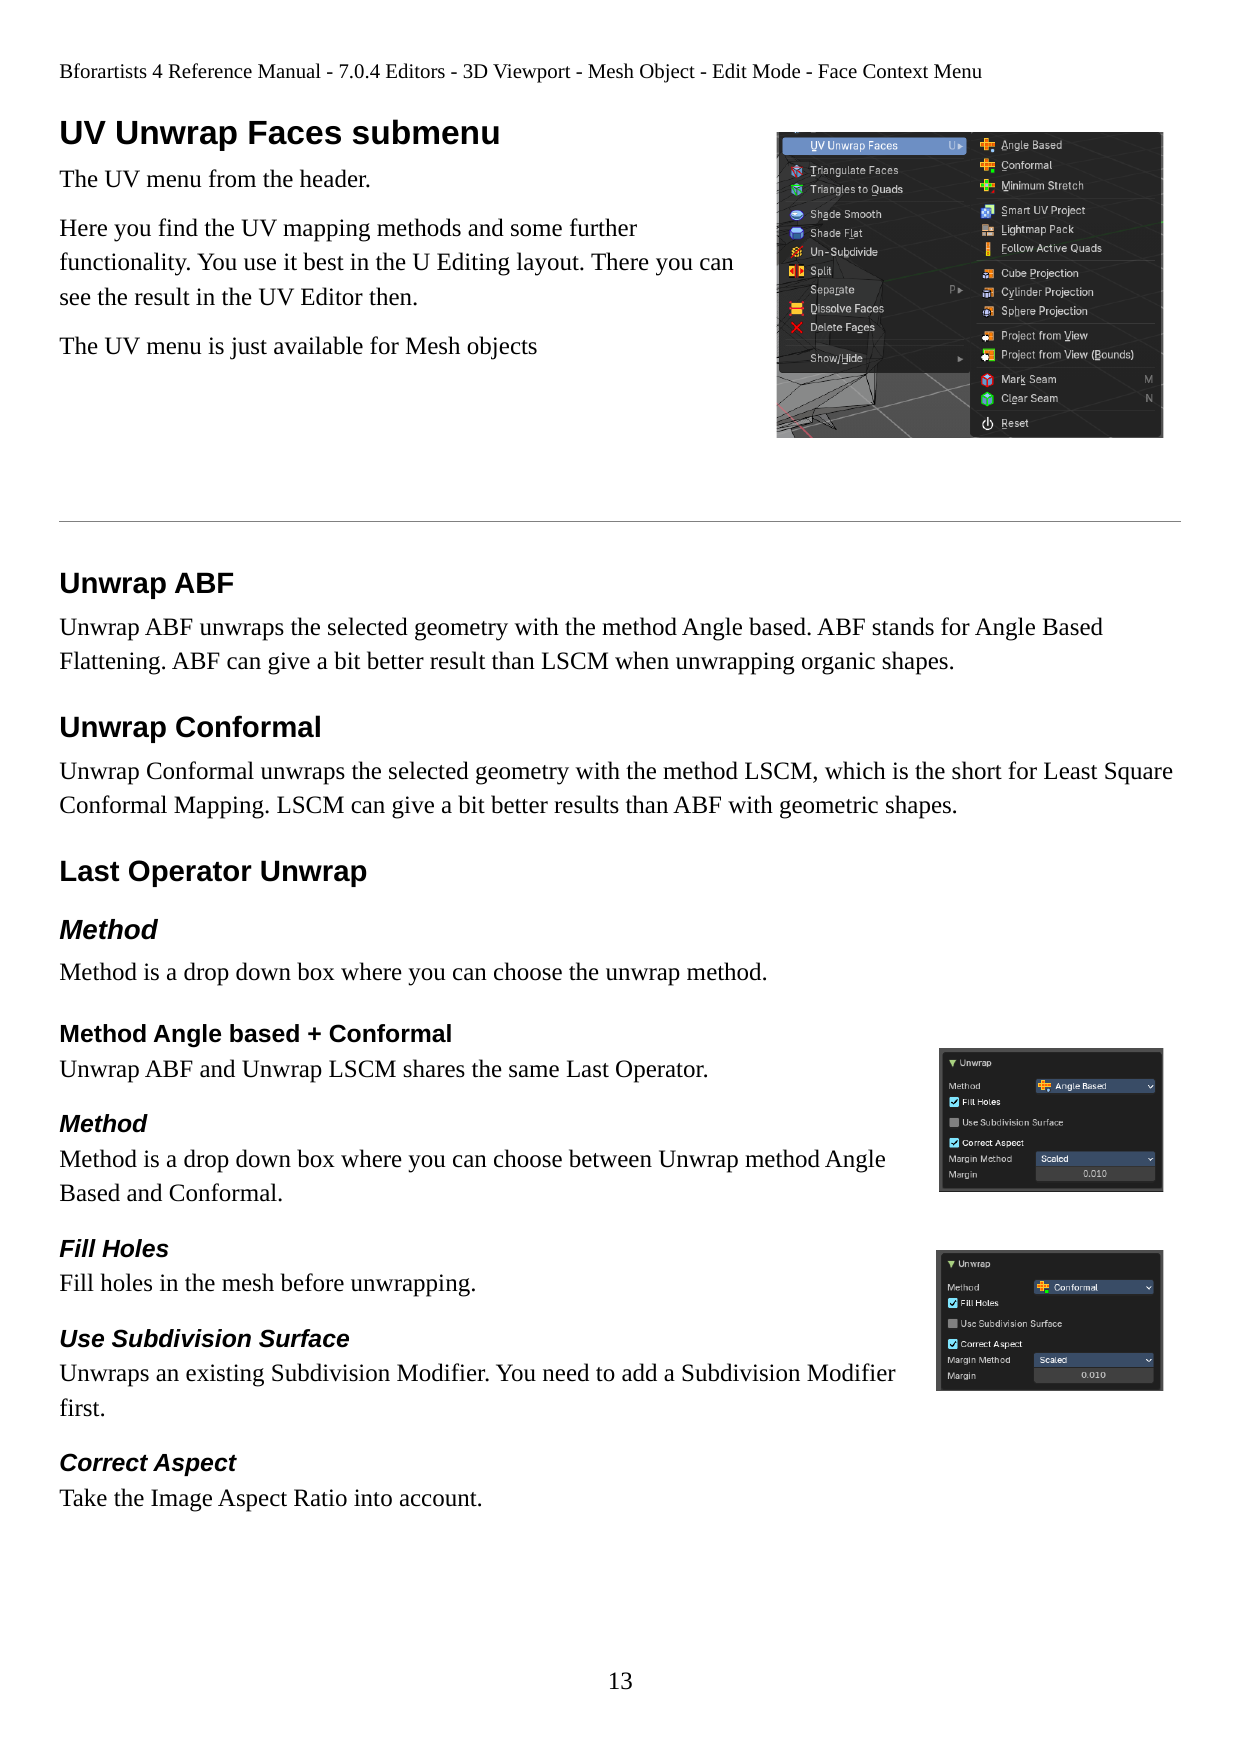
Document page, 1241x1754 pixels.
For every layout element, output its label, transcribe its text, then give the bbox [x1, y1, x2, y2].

text Method is a drop down box where you can choose between Unwrap method Angle Based and Conformal. [59, 1144, 1181, 1207]
text Here you find the UV mapping methods and some further functionality. You use it best in the U Editing layout. There you can see the result in the UV Editor then. [59, 213, 776, 311]
text Fill holes in the mesh before unwrapping. [59, 1268, 936, 1297]
text The UV menu from the header. [59, 164, 776, 192]
text Unwrap ABF unwraps the selected geometry with the method Angle based. ABF stands for Angle Based Flattening. ABF can give a bit better result than LSCM when unwrapping organic shapes. [59, 612, 1181, 675]
picture [939, 1048, 1164, 1192]
text Unwrap Conformal unwraps the selected geometry with the method LSCM, which is the short for Least Square Conformal Mapping. LSCM can give a bit better results than ABF with geometric shapes. [59, 756, 1181, 819]
subtitle Unwrap Conformal [59, 710, 1181, 744]
text The UV menu is just available for Mesh objects [59, 331, 776, 359]
subtitle Method [59, 1109, 939, 1138]
picture [936, 1250, 1164, 1391]
subtitle Method Angle based + Conformal [59, 1019, 1181, 1047]
picture [776, 132, 1164, 438]
subtitle Unwrap ABF [59, 566, 1181, 599]
subtitle [1164, 1324, 1181, 1352]
subtitle UV Unwrap Faces submenu [59, 113, 1181, 151]
subtitle [1164, 1109, 1181, 1138]
text Method is a drop down box where you can choose the unwrap method. [59, 957, 1181, 986]
subtitle Last Operator Unwrap [59, 854, 1181, 888]
subtitle Use Subdivision Surface [59, 1324, 936, 1352]
subtitle Method [59, 913, 1181, 945]
subtitle Correct Aspect [59, 1448, 1181, 1477]
subtitle Fill Holes [59, 1234, 1181, 1262]
text Unwraps an existing Subdivision Modifier. You need to add a Subdivision Modifier first. [59, 1358, 1181, 1422]
text Unwrap ABF and Unwrap LSCM shares the same Last Operator. [59, 1054, 939, 1082]
text Take the Image Aspect Ratio into account. [59, 1483, 1181, 1512]
